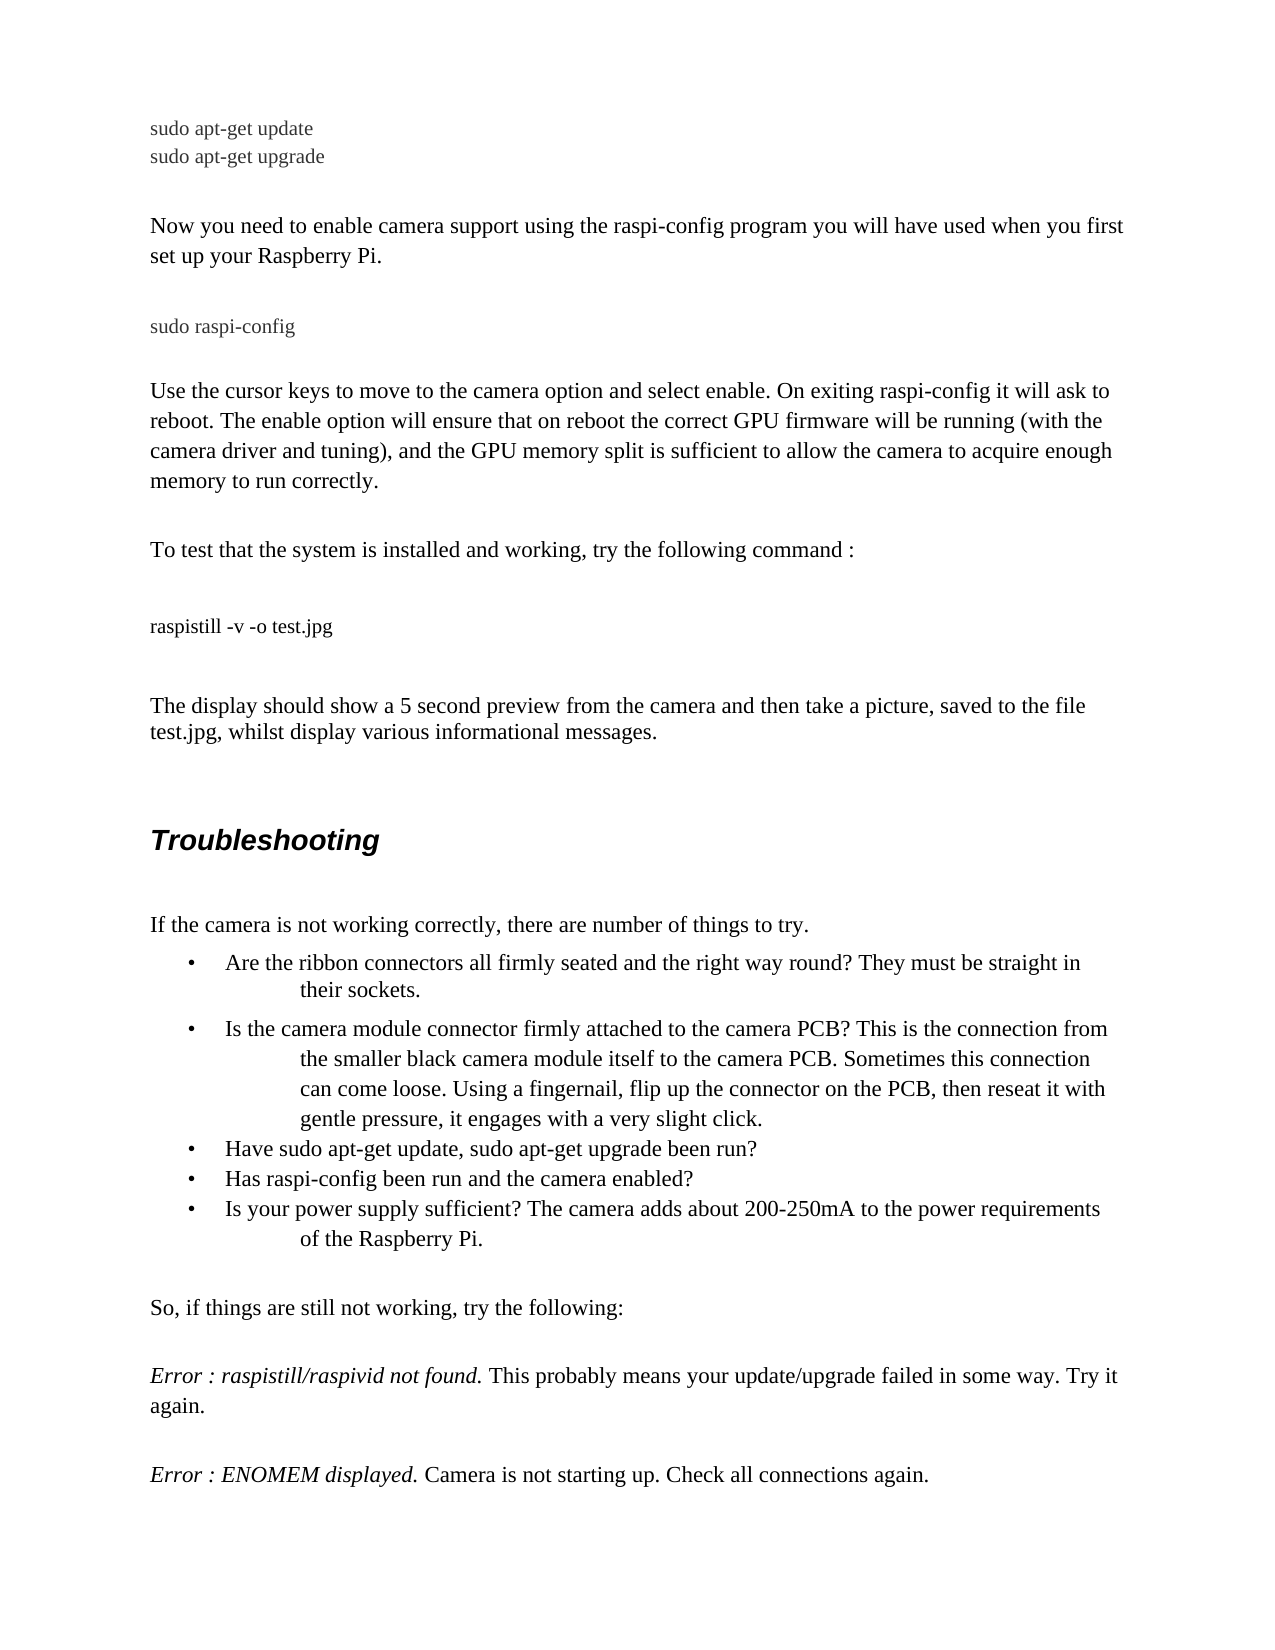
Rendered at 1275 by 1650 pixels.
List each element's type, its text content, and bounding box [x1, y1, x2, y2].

text sudo apt-get upgrade [150, 144, 1125, 168]
text raspistill -v -o test.jpg [150, 614, 1125, 638]
list Is your power supply sufficient? The camera adds about 200-250mA to the power requirements of the Raspberry Pi. [187, 1195, 1125, 1251]
text sudo apt-get update [150, 116, 1125, 140]
text Error : ENOMEM displayed. Camera is not starting up. Check all connections again. [150, 1461, 1125, 1488]
text Error : raspistill/raspivid not found. This probably means your update/upgrade failed in some way. Try it again. [150, 1362, 1125, 1419]
text If the camera is not working correctly, there are number of things to try. [150, 911, 1125, 937]
list Have sudo apt-get update, sudo apt-get upgrade been run? [187, 1135, 1125, 1161]
list Is the camera module connector firmly attached to the camera PCB? This is the connection from the smaller black camera module itself to the camera PCB. Sometimes this connection can come loose. Using a fingernail, flip up the connector on the PCB, then reseat it with gentle pressure, it engages with a very slight click. [187, 1015, 1125, 1131]
text Now you need to enable camera support using the raspi-config program you will have used when you first set up your Raspberry Pi. [150, 212, 1125, 269]
text The display should show a 5 second preview from the camera and then take a picture, saved to the file test.jpg, whilst display various informational messages. [150, 692, 1125, 744]
text So, if things are still not working, try the following: [150, 1293, 1125, 1320]
text Troubleshooting [150, 823, 1125, 857]
text sudo raspi-config [150, 313, 1125, 338]
list Has raspi-config been run and the camera enabled? [187, 1165, 1125, 1191]
text Use the cursor keys to move to the camera option and select enable. On exiting raspi-config it will ask to reboot. The enable option will ensure that on reboot the correct GPU firmware will be running (with the camera driver and tuning), and the GPU memory split is sufficient to allow the camera to acquire enough memory to run correctly. [150, 377, 1125, 494]
text To test that the system is installed and working, try the following command : [150, 536, 1125, 563]
list Are the ribbon connectors all firmly seated and the right way round? They must be straight in their sockets. [187, 949, 1125, 1002]
